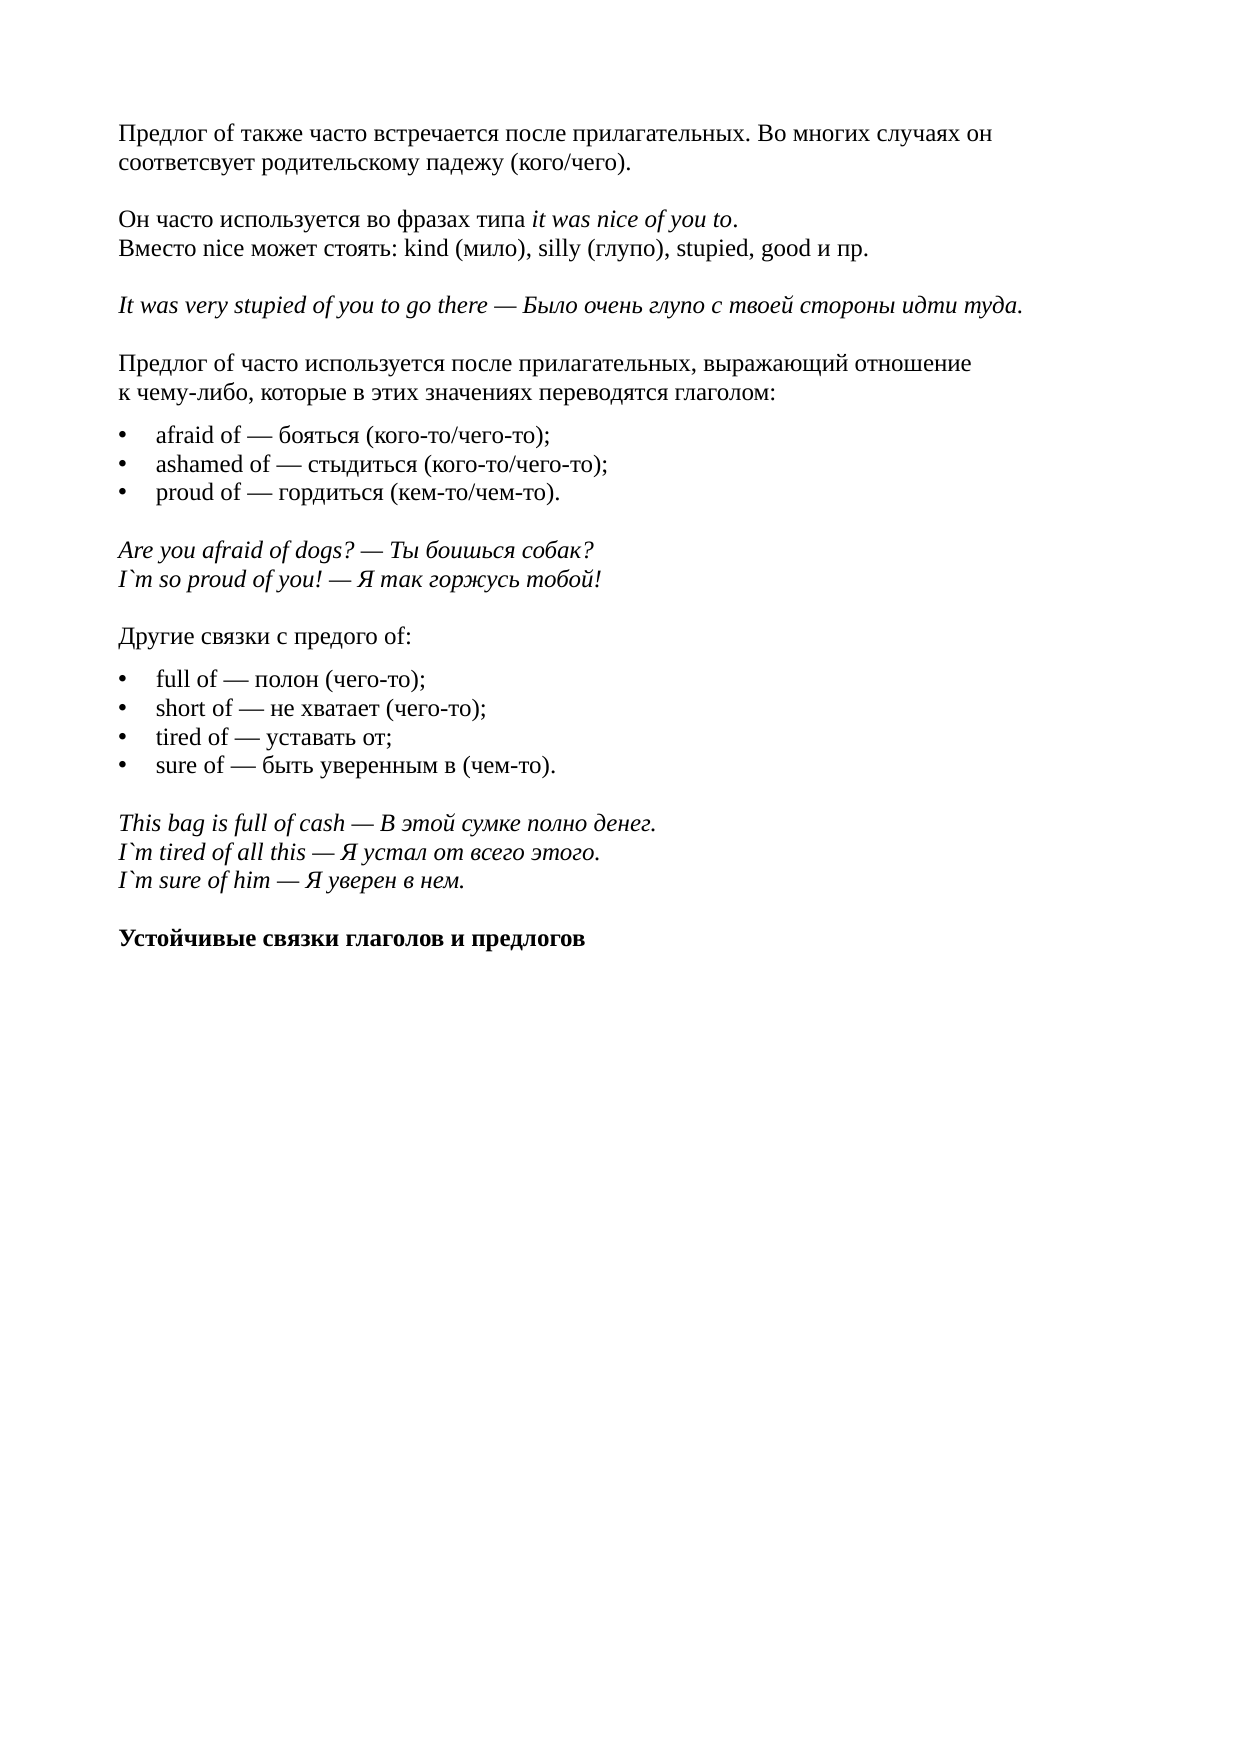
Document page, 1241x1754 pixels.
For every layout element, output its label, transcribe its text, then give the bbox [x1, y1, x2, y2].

text Вместо nice может стоять: kind (мило), silly (глупо), stupied, good и пр. [118, 233, 1122, 262]
text к чему-либо, которые в этих значениях переводятся глаголом: [118, 377, 1122, 406]
text Предлог of также часто встречается после прилагательных. Во многих случаях он соответсвует родительскому падежу (кого/чего). [118, 118, 1122, 176]
text Are you afraid of dogs? — Ты боишься собак? [118, 535, 1122, 564]
text Устойчивые связки глаголов и предлогов [118, 923, 1122, 952]
list short of — не хватает (чего-то); [118, 693, 1122, 722]
list full of — полон (чего-то); [118, 664, 1122, 693]
text I`m so proud of you! — Я так горжусь тобой! [118, 564, 1122, 592]
list tired of — уставать от; [118, 722, 1122, 751]
list afraid of — бояться (кого-то/чего-то); [118, 420, 1122, 449]
text This bag is full of cash — В этой сумке полно денег. [118, 808, 1122, 837]
text It was very stupied of you to go there — Было очень глупо с твоей стороны идти туда. [118, 291, 1122, 319]
list sure of — быть уверенным в (чем-то). [118, 751, 1122, 779]
text Предлог of часто используется после прилагательных, выражающий отношение [118, 348, 1122, 377]
list proud of — гордиться (кем-то/чем-то). [118, 477, 1122, 506]
list ashamed of — стыдиться (кого-то/чего-то); [118, 449, 1122, 477]
text Другие связки с предого of: [118, 621, 1122, 650]
text I`m tired of all this — Я устал от всего этого. [118, 837, 1122, 866]
text Он часто используется во фразах типа it was nice of you to. [118, 204, 1122, 233]
text I`m sure of him — Я уверен в нем. [118, 866, 1122, 894]
